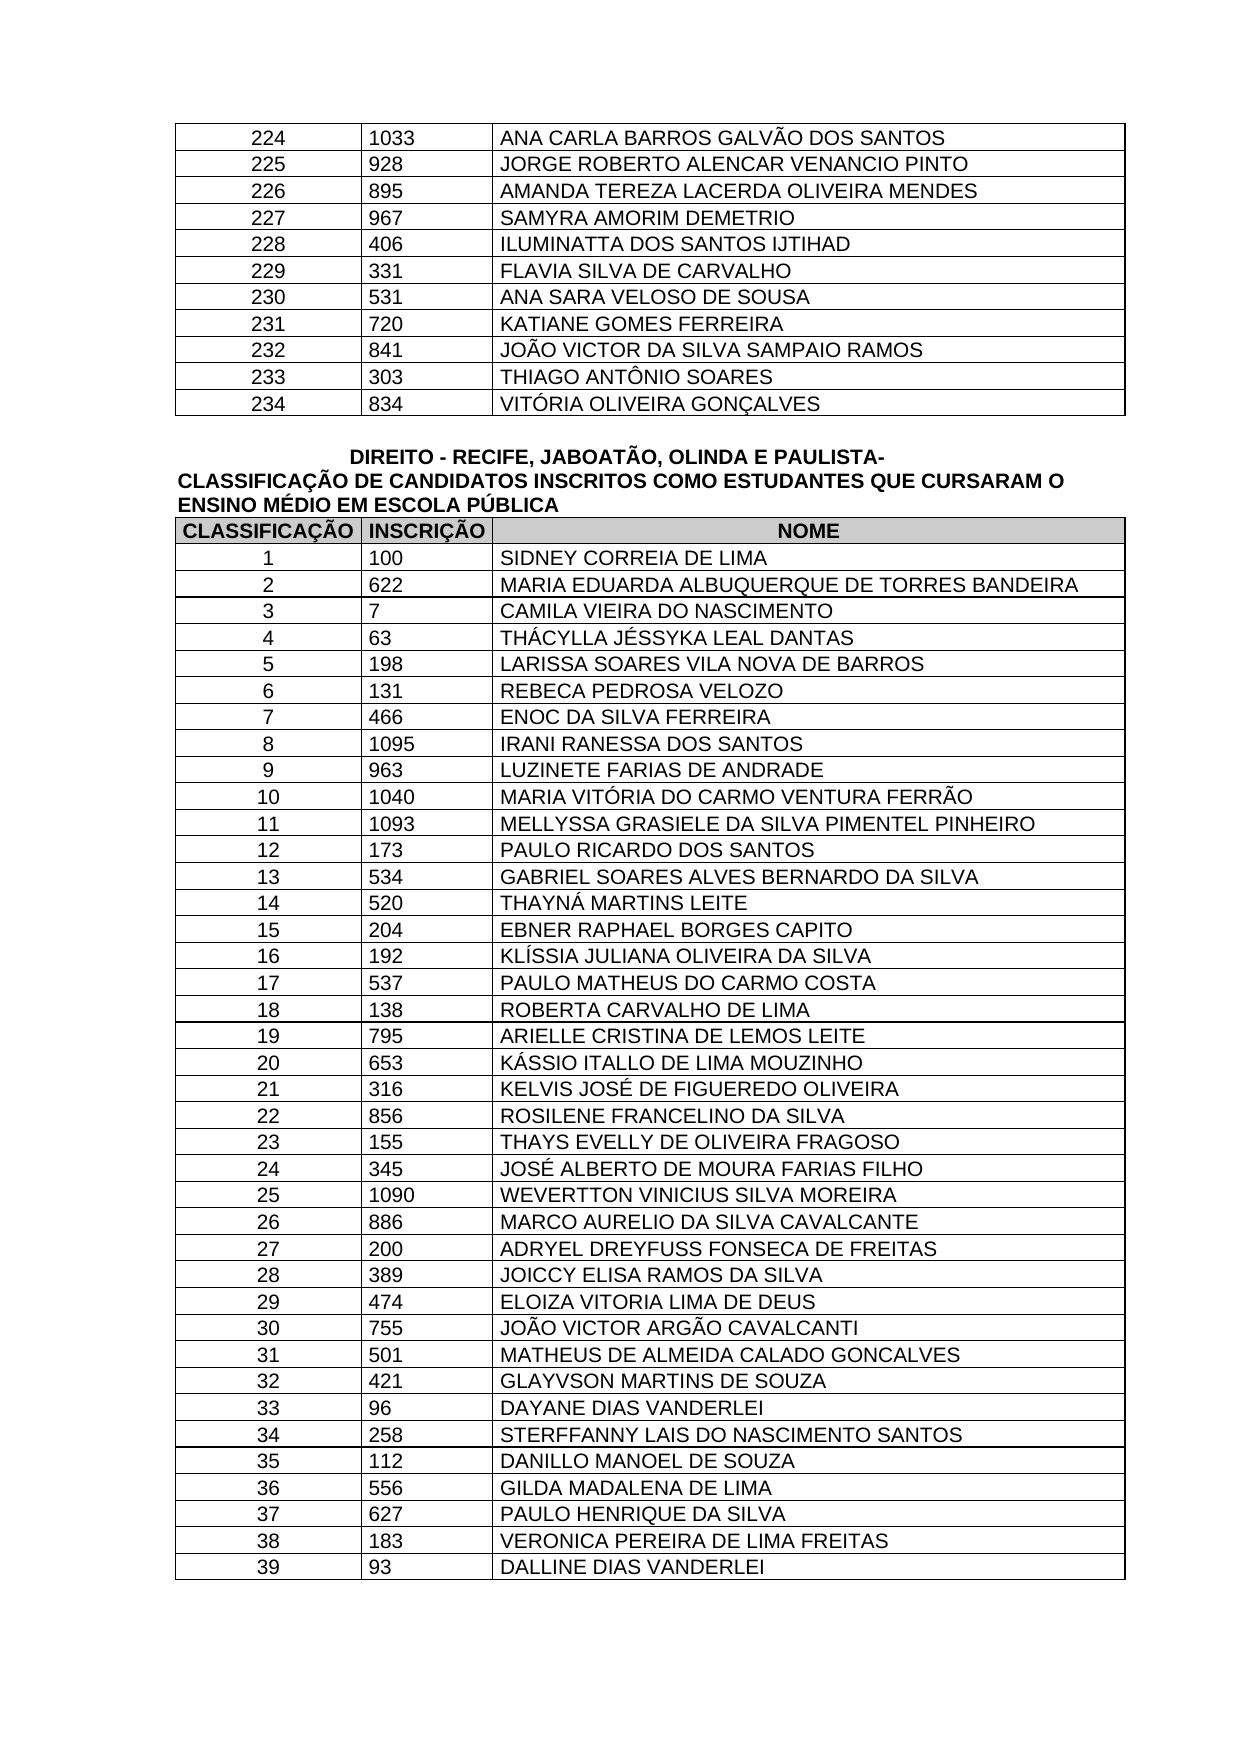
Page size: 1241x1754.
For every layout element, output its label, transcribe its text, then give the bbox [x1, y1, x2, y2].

table_cell 1033 [362, 124, 492, 150]
table_cell 225 [176, 151, 361, 176]
table_cell ENOC DA SILVA FERREIRA [493, 704, 1124, 729]
table_cell 928 [362, 151, 492, 176]
table_cell 1040 [362, 783, 492, 809]
table_cell 7 [176, 704, 361, 729]
table_cell 14 [176, 890, 361, 915]
table_cell MARIA VITÓRIA DO CARMO VENTURA FERRÃO [493, 783, 1124, 809]
table_cell 795 [362, 1023, 492, 1048]
table_cell IRANI RANESSA DOS SANTOS [493, 730, 1124, 756]
table_cell 345 [362, 1155, 492, 1181]
table_cell 316 [362, 1076, 492, 1101]
table_cell SAMYRA AMORIM DEMETRIO [493, 204, 1124, 229]
table_cell 627 [362, 1501, 492, 1526]
table_cell ANA CARLA BARROS GALVÃO DOS SANTOS [493, 124, 1124, 150]
table_cell JOICCY ELISA RAMOS DA SILVA [493, 1261, 1124, 1287]
table_cell 755 [362, 1315, 492, 1340]
table_cell 138 [362, 996, 492, 1021]
table_cell JORGE ROBERTO ALENCAR VENANCIO PINTO [493, 151, 1124, 176]
table_cell 232 [176, 337, 361, 362]
table_cell EBNER RAPHAEL BORGES CAPITO [493, 916, 1124, 942]
table_cell ILUMINATTA DOS SANTOS IJTIHAD [493, 230, 1124, 256]
table_cell 19 [176, 1023, 361, 1048]
table_cell 834 [362, 390, 492, 415]
table_cell 183 [362, 1527, 492, 1553]
table_cell PAULO RICARDO DOS SANTOS [493, 836, 1124, 862]
table_cell THIAGO ANTÔNIO SOARES [493, 363, 1124, 389]
table_cell 7 [362, 598, 492, 623]
table_cell 11 [176, 810, 361, 835]
table_cell 5 [176, 651, 361, 676]
table_cell 27 [176, 1235, 361, 1260]
table_cell 226 [176, 177, 361, 203]
table_cell MATHEUS DE ALMEIDA CALADO GONCALVES [493, 1341, 1124, 1367]
table_cell 6 [176, 677, 361, 703]
table_cell JOÃO VICTOR ARGÃO CAVALCANTI [493, 1315, 1124, 1340]
table_cell 15 [176, 916, 361, 942]
table_cell 37 [176, 1501, 361, 1526]
table_cell 10 [176, 783, 361, 809]
table_cell 93 [362, 1554, 492, 1579]
table_cell 537 [362, 969, 492, 995]
table_cell 12 [176, 836, 361, 862]
table_cell 228 [176, 230, 361, 256]
table_cell THAYNÁ MARTINS LEITE [493, 890, 1124, 915]
table_cell 841 [362, 337, 492, 362]
table_cell 63 [362, 624, 492, 649]
table_cell GLAYVSON MARTINS DE SOUZA [493, 1368, 1124, 1393]
table_cell 29 [176, 1288, 361, 1313]
text DIREITO - RECIFE, JABOATÃO, OLINDA E PAULISTA- [177, 445, 1063, 469]
table_cell 30 [176, 1315, 361, 1340]
table_cell 1095 [362, 730, 492, 756]
table_cell WEVERTTON VINICIUS SILVA MOREIRA [493, 1182, 1124, 1207]
table_cell 100 [362, 544, 492, 570]
table_cell KLÍSSIA JULIANA OLIVEIRA DA SILVA [493, 943, 1124, 968]
table_cell REBECA PEDROSA VELOZO [493, 677, 1124, 703]
table_cell SIDNEY CORREIA DE LIMA [493, 544, 1124, 570]
table_cell 198 [362, 651, 492, 676]
table_cell ROBERTA CARVALHO DE LIMA [493, 996, 1124, 1021]
table_cell 531 [362, 284, 492, 309]
table_cell 227 [176, 204, 361, 229]
table_cell 34 [176, 1421, 361, 1446]
table_cell THAYS EVELLY DE OLIVEIRA FRAGOSO [493, 1129, 1124, 1154]
table_cell 21 [176, 1076, 361, 1101]
table_cell 3 [176, 598, 361, 623]
table_cell 38 [176, 1527, 361, 1553]
table_cell LUZINETE FARIAS DE ANDRADE [493, 757, 1124, 782]
table_cell ARIELLE CRISTINA DE LEMOS LEITE [493, 1023, 1124, 1048]
table_cell 200 [362, 1235, 492, 1260]
table_cell 204 [362, 916, 492, 942]
table_cell 231 [176, 310, 361, 336]
table_cell 31 [176, 1341, 361, 1367]
table_cell FLAVIA SILVA DE CARVALHO [493, 257, 1124, 282]
table_cell 303 [362, 363, 492, 389]
table_cell 26 [176, 1208, 361, 1234]
table_cell DALLINE DIAS VANDERLEI [493, 1554, 1124, 1579]
table_cell MARCO AURELIO DA SILVA CAVALCANTE [493, 1208, 1124, 1234]
table_cell 258 [362, 1421, 492, 1446]
table_cell 534 [362, 863, 492, 888]
table_cell JOSÉ ALBERTO DE MOURA FARIAS FILHO [493, 1155, 1124, 1181]
table_cell 1 [176, 544, 361, 570]
table_cell 25 [176, 1182, 361, 1207]
table_cell KELVIS JOSÉ DE FIGUEREDO OLIVEIRA [493, 1076, 1124, 1101]
table_cell 16 [176, 943, 361, 968]
table_cell 17 [176, 969, 361, 995]
table_cell 234 [176, 390, 361, 415]
table_cell 8 [176, 730, 361, 756]
table_cell KÁSSIO ITALLO DE LIMA MOUZINHO [493, 1049, 1124, 1074]
table_cell 224 [176, 124, 361, 150]
table_cell 895 [362, 177, 492, 203]
table_header CLASSIFICAÇÃO [176, 518, 361, 543]
table_cell DAYANE DIAS VANDERLEI [493, 1394, 1124, 1420]
table_cell 963 [362, 757, 492, 782]
table_cell 20 [176, 1049, 361, 1074]
table_cell 886 [362, 1208, 492, 1234]
table_cell ELOIZA VITORIA LIMA DE DEUS [493, 1288, 1124, 1313]
table_cell 28 [176, 1261, 361, 1287]
table_cell 331 [362, 257, 492, 282]
table_cell 112 [362, 1448, 492, 1473]
table_cell 24 [176, 1155, 361, 1181]
table_cell MELLYSSA GRASIELE DA SILVA PIMENTEL PINHEIRO [493, 810, 1124, 835]
table_cell VERONICA PEREIRA DE LIMA FREITAS [493, 1527, 1124, 1553]
table_cell ADRYEL DREYFUSS FONSECA DE FREITAS [493, 1235, 1124, 1260]
table_cell 13 [176, 863, 361, 888]
table_cell 556 [362, 1474, 492, 1499]
table_cell 23 [176, 1129, 361, 1154]
table_cell 131 [362, 677, 492, 703]
table_cell AMANDA TEREZA LACERDA OLIVEIRA MENDES [493, 177, 1124, 203]
table_cell 967 [362, 204, 492, 229]
table_cell 33 [176, 1394, 361, 1420]
table_cell 192 [362, 943, 492, 968]
table_cell 35 [176, 1448, 361, 1473]
table_cell 856 [362, 1102, 492, 1128]
table_cell MARIA EDUARDA ALBUQUERQUE DE TORRES BANDEIRA [493, 571, 1124, 596]
table_cell 474 [362, 1288, 492, 1313]
table_cell VITÓRIA OLIVEIRA GONÇALVES [493, 390, 1124, 415]
table_cell 155 [362, 1129, 492, 1154]
table_cell 173 [362, 836, 492, 862]
table_cell 229 [176, 257, 361, 282]
table_cell ROSILENE FRANCELINO DA SILVA [493, 1102, 1124, 1128]
table_cell 96 [362, 1394, 492, 1420]
table_cell 2 [176, 571, 361, 596]
text CLASSIFICAÇÃO DE CANDIDATOS INSCRITOS COMO ESTUDANTES QUE CURSARAM O ENSINO MÉDIO EM ESCOLA PÚBLICA [177, 469, 1122, 517]
table_cell DANILLO MANOEL DE SOUZA [493, 1448, 1124, 1473]
table_cell 230 [176, 284, 361, 309]
table_header NOME [493, 518, 1124, 543]
table_cell THÁCYLLA JÉSSYKA LEAL DANTAS [493, 624, 1124, 649]
table_cell 501 [362, 1341, 492, 1367]
table_cell PAULO MATHEUS DO CARMO COSTA [493, 969, 1124, 995]
table_cell LARISSA SOARES VILA NOVA DE BARROS [493, 651, 1124, 676]
table_cell KATIANE GOMES FERREIRA [493, 310, 1124, 336]
table_cell 1093 [362, 810, 492, 835]
table_cell 18 [176, 996, 361, 1021]
table_cell CAMILA VIEIRA DO NASCIMENTO [493, 598, 1124, 623]
table_cell 36 [176, 1474, 361, 1499]
table_cell 39 [176, 1554, 361, 1579]
table_cell 389 [362, 1261, 492, 1287]
table_cell 32 [176, 1368, 361, 1393]
table_header INSCRIÇÃO [362, 518, 492, 543]
table_cell 9 [176, 757, 361, 782]
table_cell 421 [362, 1368, 492, 1393]
table_cell 466 [362, 704, 492, 729]
table_cell 4 [176, 624, 361, 649]
table_cell GILDA MADALENA DE LIMA [493, 1474, 1124, 1499]
table_cell 233 [176, 363, 361, 389]
table_cell 720 [362, 310, 492, 336]
table_cell GABRIEL SOARES ALVES BERNARDO DA SILVA [493, 863, 1124, 888]
table_cell 622 [362, 571, 492, 596]
table_cell 22 [176, 1102, 361, 1128]
table_cell PAULO HENRIQUE DA SILVA [493, 1501, 1124, 1526]
table_cell ANA SARA VELOSO DE SOUSA [493, 284, 1124, 309]
table_cell 520 [362, 890, 492, 915]
table_cell 653 [362, 1049, 492, 1074]
table_cell 1090 [362, 1182, 492, 1207]
table_cell 406 [362, 230, 492, 256]
table_cell STERFFANNY LAIS DO NASCIMENTO SANTOS [493, 1421, 1124, 1446]
table_cell JOÃO VICTOR DA SILVA SAMPAIO RAMOS [493, 337, 1124, 362]
